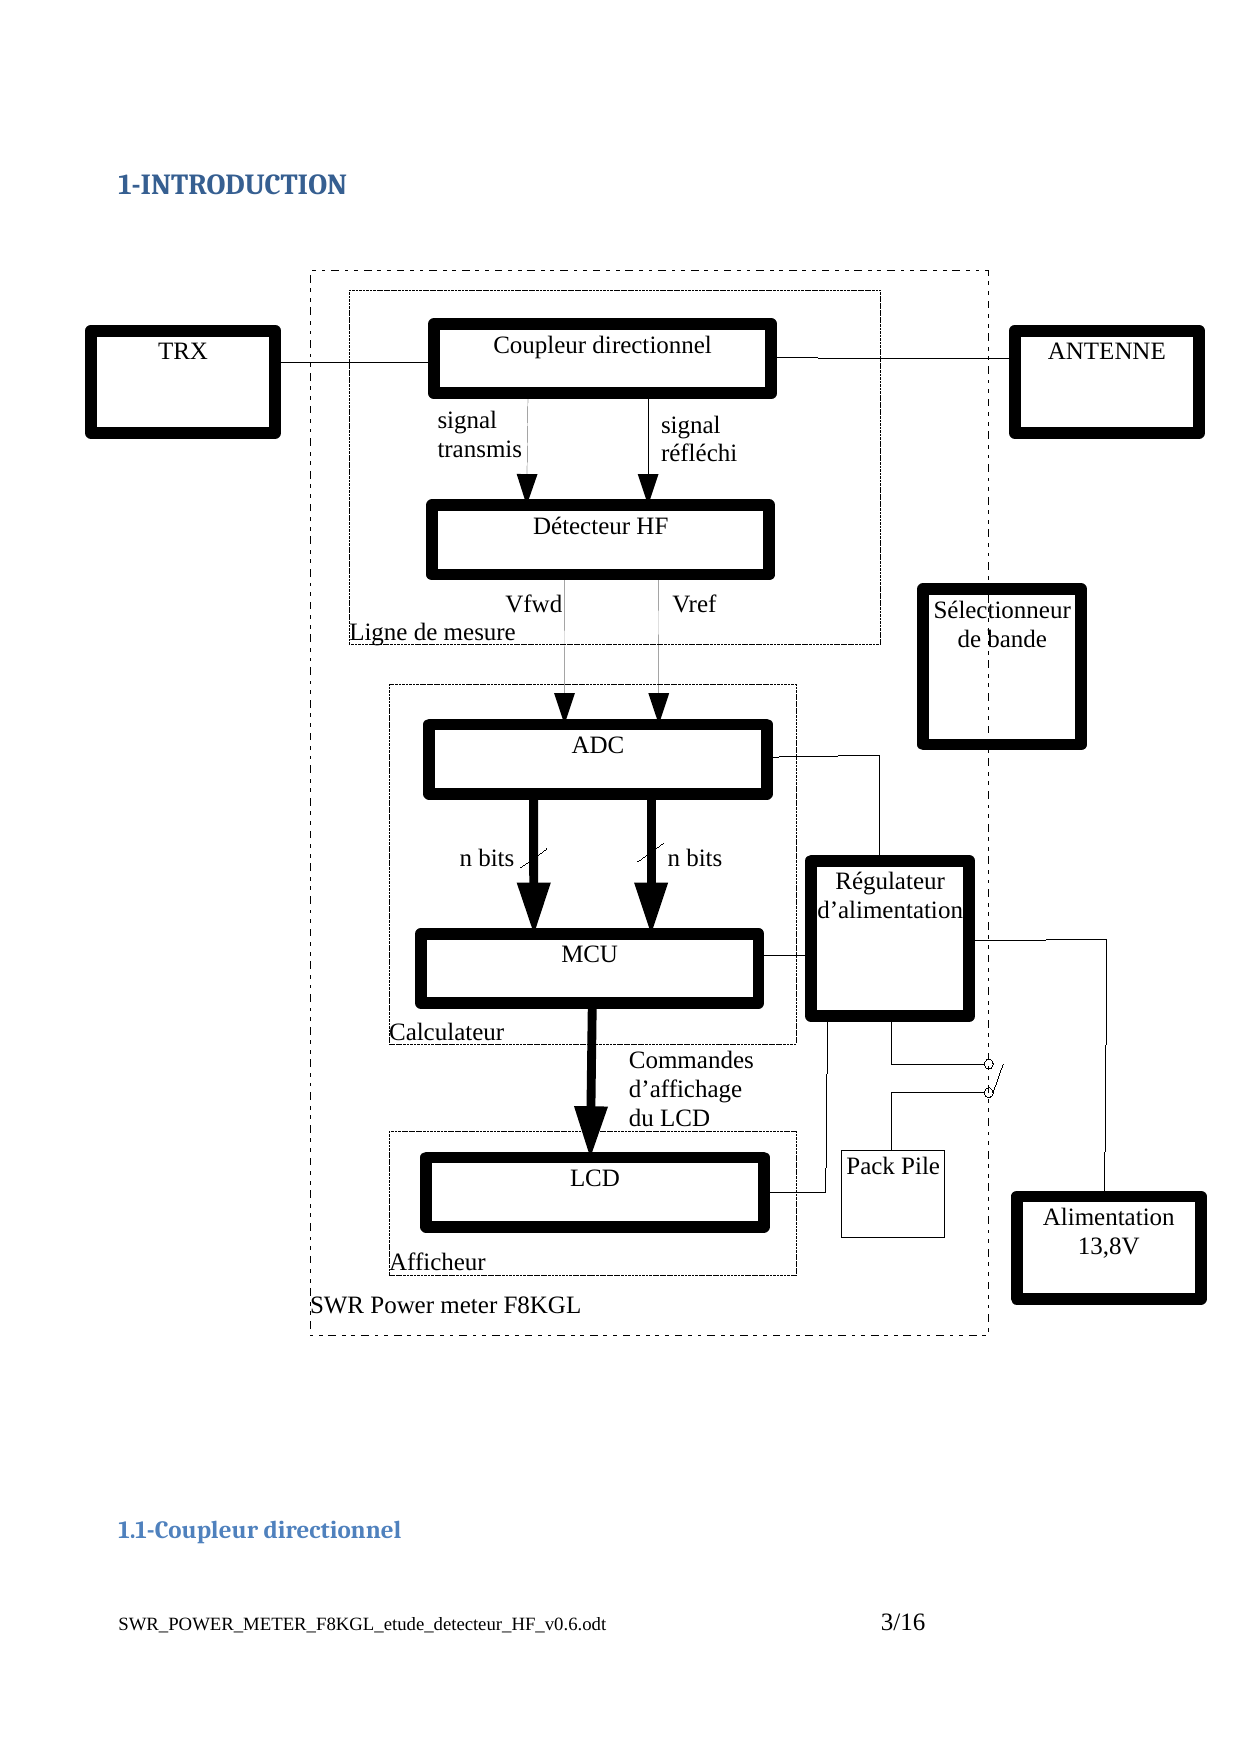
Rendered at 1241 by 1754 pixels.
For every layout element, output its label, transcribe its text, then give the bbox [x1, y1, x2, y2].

subtitle 1.1-Coupleur directionnel [118, 1516, 1122, 1545]
subtitle 1-INTRODUCTION [118, 168, 1122, 202]
